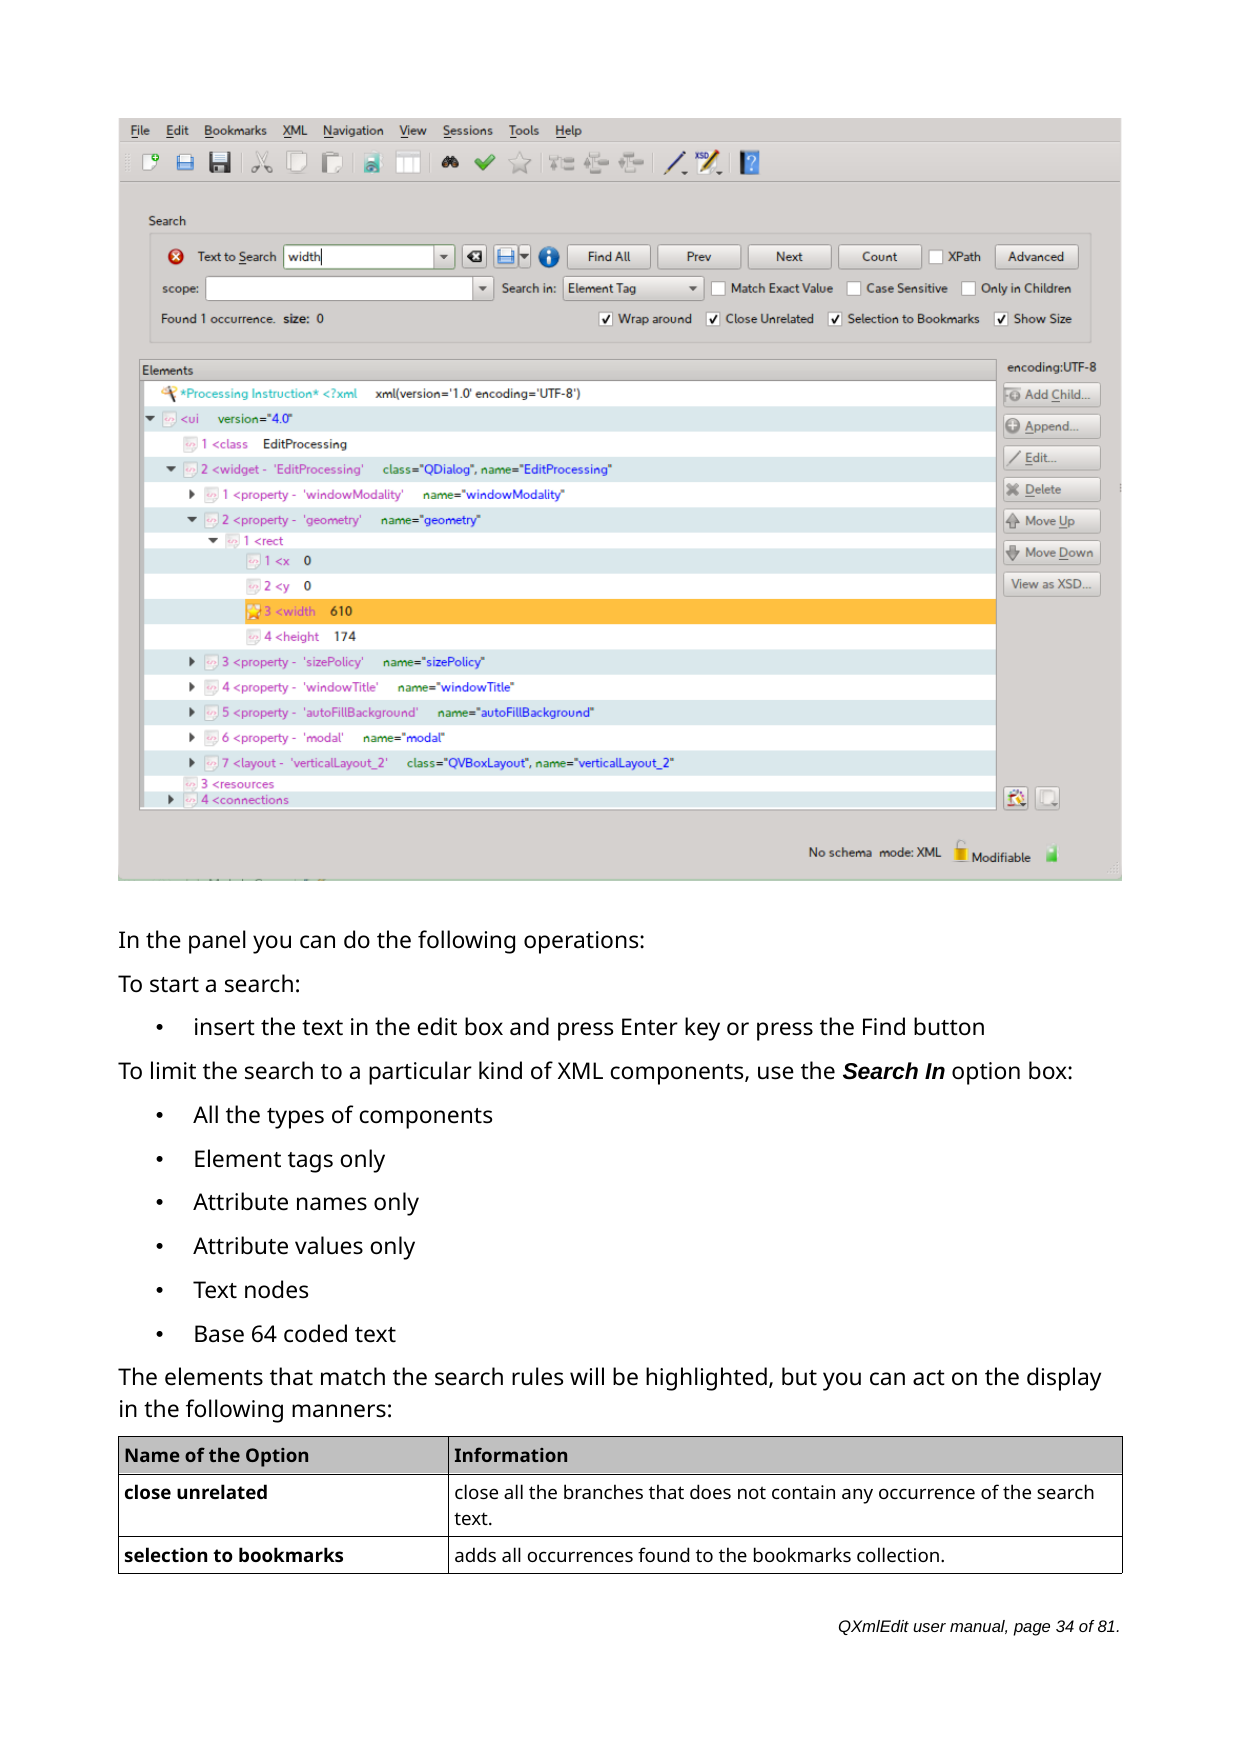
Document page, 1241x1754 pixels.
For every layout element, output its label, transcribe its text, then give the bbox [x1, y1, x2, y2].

list Attribute values only [156, 1230, 1122, 1261]
list Text nodes [156, 1274, 1122, 1305]
table_header Name of the Option [119, 1437, 448, 1473]
list All the types of components [156, 1099, 1122, 1130]
list insert the text in the edit box and press Enter key or press the Find button [156, 1011, 1122, 1043]
list Base 64 coded text [156, 1318, 1122, 1349]
text In the panel you can do the following operations: [118, 924, 1122, 955]
list Element tags only [156, 1143, 1122, 1174]
text To limit the search to a particular kind of XML components, use the Search In option box: [118, 1055, 1122, 1086]
picture [118, 118, 1122, 881]
table_header Information [449, 1437, 1122, 1473]
text The elements that match the search rules will be highlighted, but you can act on the display in the following manners: [118, 1361, 1122, 1424]
table_cell close unrelated [119, 1475, 448, 1536]
text To start a search: [118, 968, 1122, 999]
table_cell adds all occurrences found to the bookmarks collection. [449, 1537, 1122, 1573]
table_cell selection to bookmarks [119, 1537, 448, 1573]
table_cell close all the branches that does not contain any occurrence of the search text. [449, 1475, 1122, 1536]
list Attribute names only [156, 1186, 1122, 1218]
